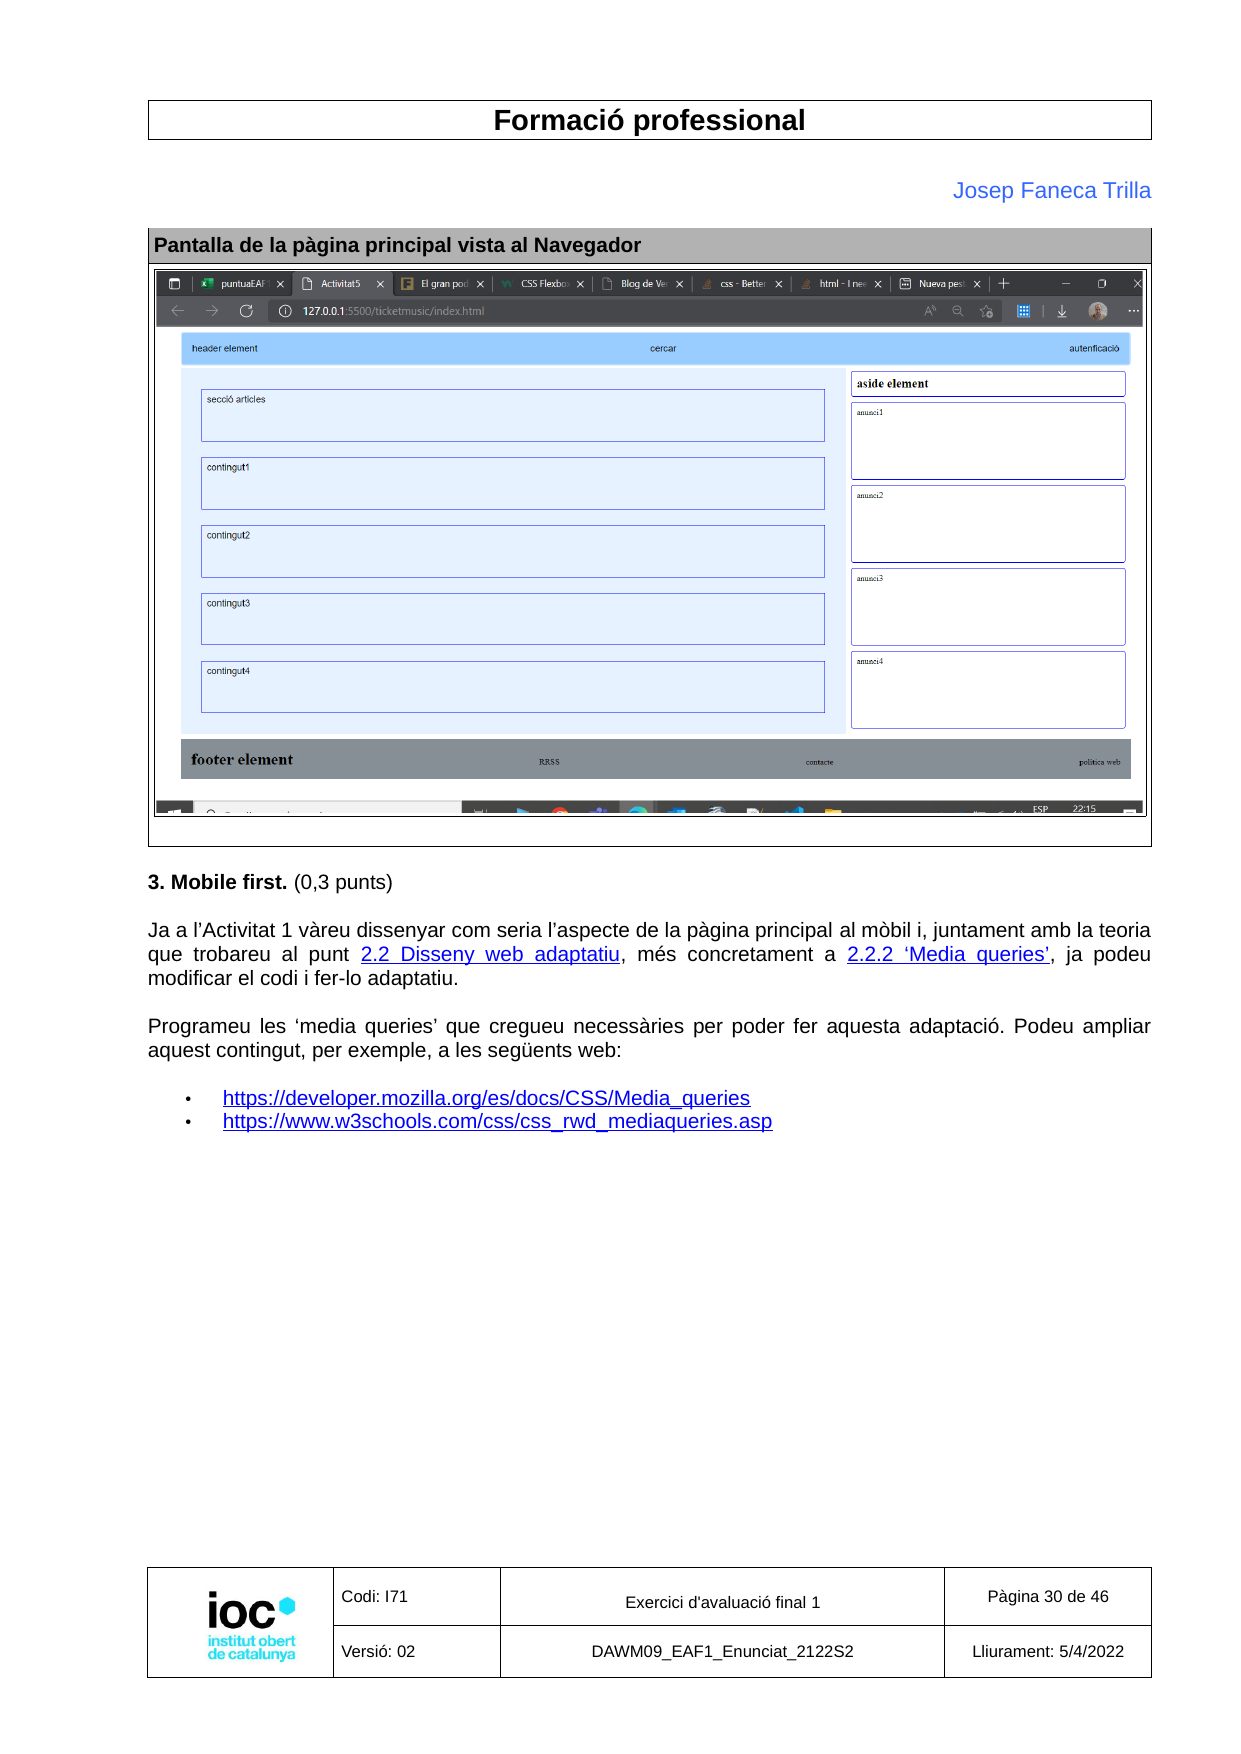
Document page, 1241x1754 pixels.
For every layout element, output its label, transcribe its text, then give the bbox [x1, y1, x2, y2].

table_cell [149, 264, 1151, 846]
picture [195, 1577, 309, 1673]
text Programeu les ‘media queries’ que cregueu necessàries per poder fer aquesta adaptació. Podeu ampliar aquest contingut, per exemple, a les següents web: [148, 1013, 1151, 1061]
table_header Pantalla de la pàgina principal vista al Navegador [149, 228, 1151, 263]
text 3. Mobile first. (0,3 punts) [148, 870, 1151, 894]
list https://www.w3schools.com/css/css_rwd_mediaqueries.asp [185, 1109, 1151, 1133]
list https://developer.mozilla.org/es/docs/CSS/Media_queries [185, 1085, 1151, 1109]
text Ja a l’Activitat 1 vàreu dissenyar com seria l’aspecte de la pàgina principal al mòbil i, juntament amb la teoria que trobareu al punt 2.2 Disseny web adaptatiu, més concretament a 2.2.2 ‘Media queries’, ja podeu modificar el codi i fer-lo adaptatiu. [148, 918, 1151, 989]
picture [156, 271, 1143, 813]
